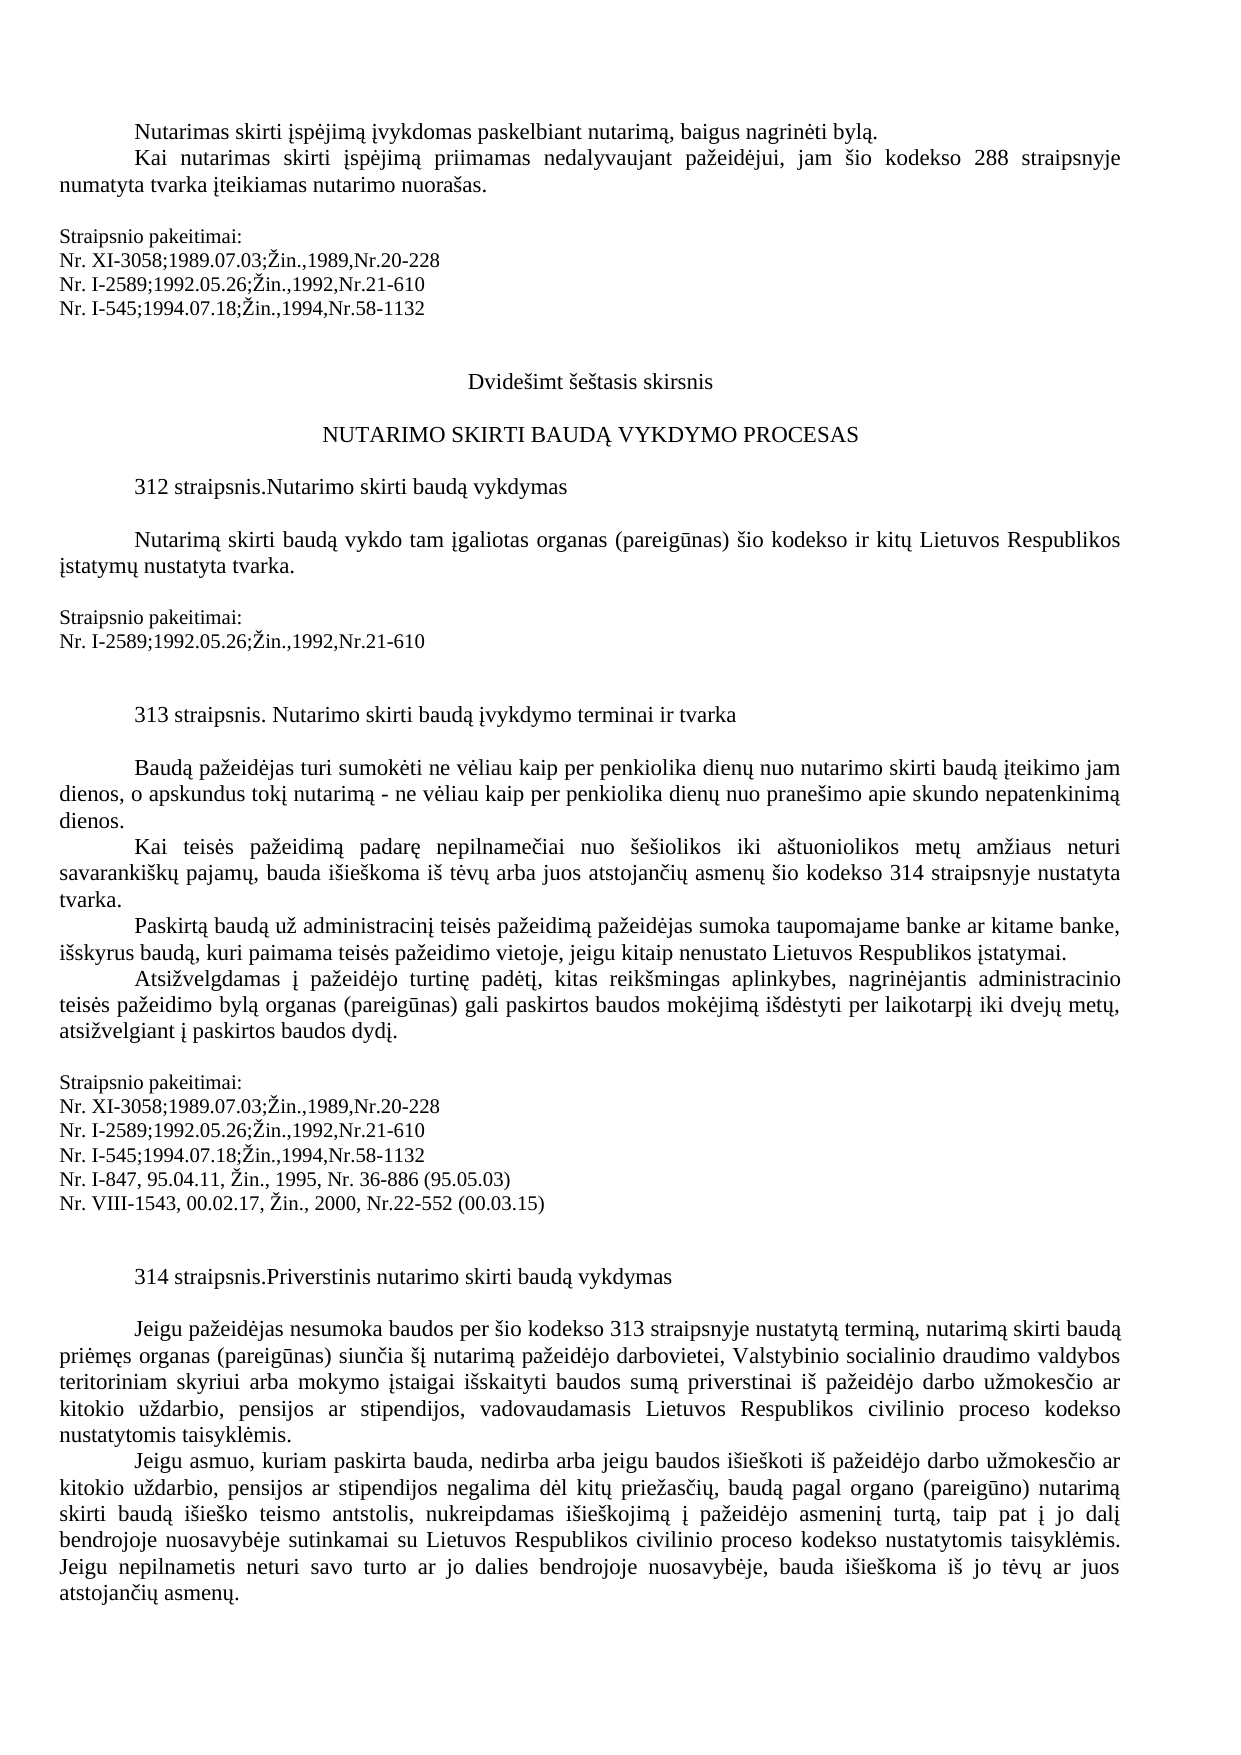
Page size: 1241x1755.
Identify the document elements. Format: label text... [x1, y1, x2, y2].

text Straipsnio pakeitimai: [59, 1070, 1122, 1094]
text Baudą pažeidėjas turi sumokėti ne vėliau kaip per penkiolika dienų nuo nutarimo skirti baudą įteikimo jam dienos, o apskundus tokį nutarimą - ne vėliau kaip per penkiolika dienų nuo pranešimo apie skundo nepatenkinimą dienos. [59, 754, 1122, 833]
text Nutarimą skirti baudą vykdo tam įgaliotas organas (pareigūnas) šio kodekso ir kitų Lietuvos Respublikos įstatymų nustatyta tvarka. [59, 526, 1122, 579]
text Dvidešimt šeštasis skirsnis [59, 368, 1122, 394]
text Nr. I-545;1994.07.18;Žin.,1994,Nr.58-1132 [59, 296, 1122, 320]
text Straipsnio pakeitimai: [59, 605, 1122, 629]
text Nr. VIII-1543, 00.02.17, Žin., 2000, Nr.22-552 (00.03.15) [59, 1191, 1122, 1215]
text Kai nutarimas skirti įspėjimą priimamas nedalyvaujant pažeidėjui, jam šio kodekso 288 straipsnyje numatyta tvarka įteikiamas nutarimo nuorašas. [59, 144, 1122, 197]
text Nr. I-545;1994.07.18;Žin.,1994,Nr.58-1132 [59, 1142, 1122, 1167]
text Nr. I-2589;1992.05.26;Žin.,1992,Nr.21-610 [59, 629, 1122, 653]
text 314 straipsnis.Priverstinis nutarimo skirti baudą vykdymas [59, 1263, 1122, 1289]
text 312 straipsnis.Nutarimo skirti baudą vykdymas [59, 473, 1122, 500]
text Jeigu asmuo, kuriam paskirta bauda, nedirba arba jeigu baudos išieškoti iš pažeidėjo darbo užmokesčio ar kitokio uždarbio, pensijos ar stipendijos negalima dėl kitų priežasčių, baudą pagal organo (pareigūno) nutarimą skirti baudą išieško teismo antstolis, nukreipdamas išieškojimą į pažeidėjo asmeninį turtą, taip pat į jo dalį bendrojoje nuosavybėje sutinkamai su Lietuvos Respublikos civilinio proceso kodekso nustatytomis taisyklėmis. Jeigu nepilnametis neturi savo turto ar jo dalies bendrojoje nuosavybėje, bauda išieškoma iš jo tėvų ar juos atstojančių asmenų. [59, 1447, 1122, 1605]
text Nr. XI-3058;1989.07.03;Žin.,1989,Nr.20-228 [59, 1094, 1122, 1118]
text Nutarimas skirti įspėjimą įvykdomas paskelbiant nutarimą, baigus nagrinėti bylą. [59, 118, 1122, 144]
text Nr. XI-3058;1989.07.03;Žin.,1989,Nr.20-228 [59, 248, 1122, 272]
text Paskirtą baudą už administracinį teisės pažeidimą pažeidėjas sumoka taupomajame banke ar kitame banke, išskyrus baudą, kuri paimama teisės pažeidimo vietoje, jeigu kitaip nenustato Lietuvos Respublikos įstatymai. [59, 912, 1122, 965]
text Kai teisės pažeidimą padarę nepilnamečiai nuo šešiolikos iki aštuoniolikos metų amžiaus neturi savarankiškų pajamų, bauda išieškoma iš tėvų arba juos atstojančių asmenų šio kodekso 314 straipsnyje nustatyta tvarka. [59, 833, 1122, 912]
text Straipsnio pakeitimai: [59, 223, 1122, 248]
text Nr. I-2589;1992.05.26;Žin.,1992,Nr.21-610 [59, 1118, 1122, 1142]
text Nr. I-2589;1992.05.26;Žin.,1992,Nr.21-610 [59, 272, 1122, 296]
text 313 straipsnis. Nutarimo skirti baudą įvykdymo terminai ir tvarka [59, 701, 1122, 728]
text Atsižvelgdamas į pažeidėjo turtinę padėtį, kitas reikšmingas aplinkybes, nagrinėjantis administracinio teisės pažeidimo bylą organas (pareigūnas) gali paskirtos baudos mokėjimą išdėstyti per laikotarpį iki dvejų metų, atsižvelgiant į paskirtos baudos dydį. [59, 965, 1122, 1044]
text NUTARIMO SKIRTI BAUDĄ VYKDYMO PROCESAS [59, 421, 1122, 447]
text Jeigu pažeidėjas nesumoka baudos per šio kodekso 313 straipsnyje nustatytą terminą, nutarimą skirti baudą priėmęs organas (pareigūnas) siunčia šį nutarimą pažeidėjo darbovietei, Valstybinio socialinio draudimo valdybos teritoriniam skyriui arba mokymo įstaigai išskaityti baudos sumą priverstinai iš pažeidėjo darbo užmokesčio ar kitokio uždarbio, pensijos ar stipendijos, vadovaudamasis Lietuvos Respublikos civilinio proceso kodekso nustatytomis taisyklėmis. [59, 1316, 1122, 1447]
text Nr. I-847, 95.04.11, Žin., 1995, Nr. 36-886 (95.05.03) [59, 1167, 1122, 1191]
